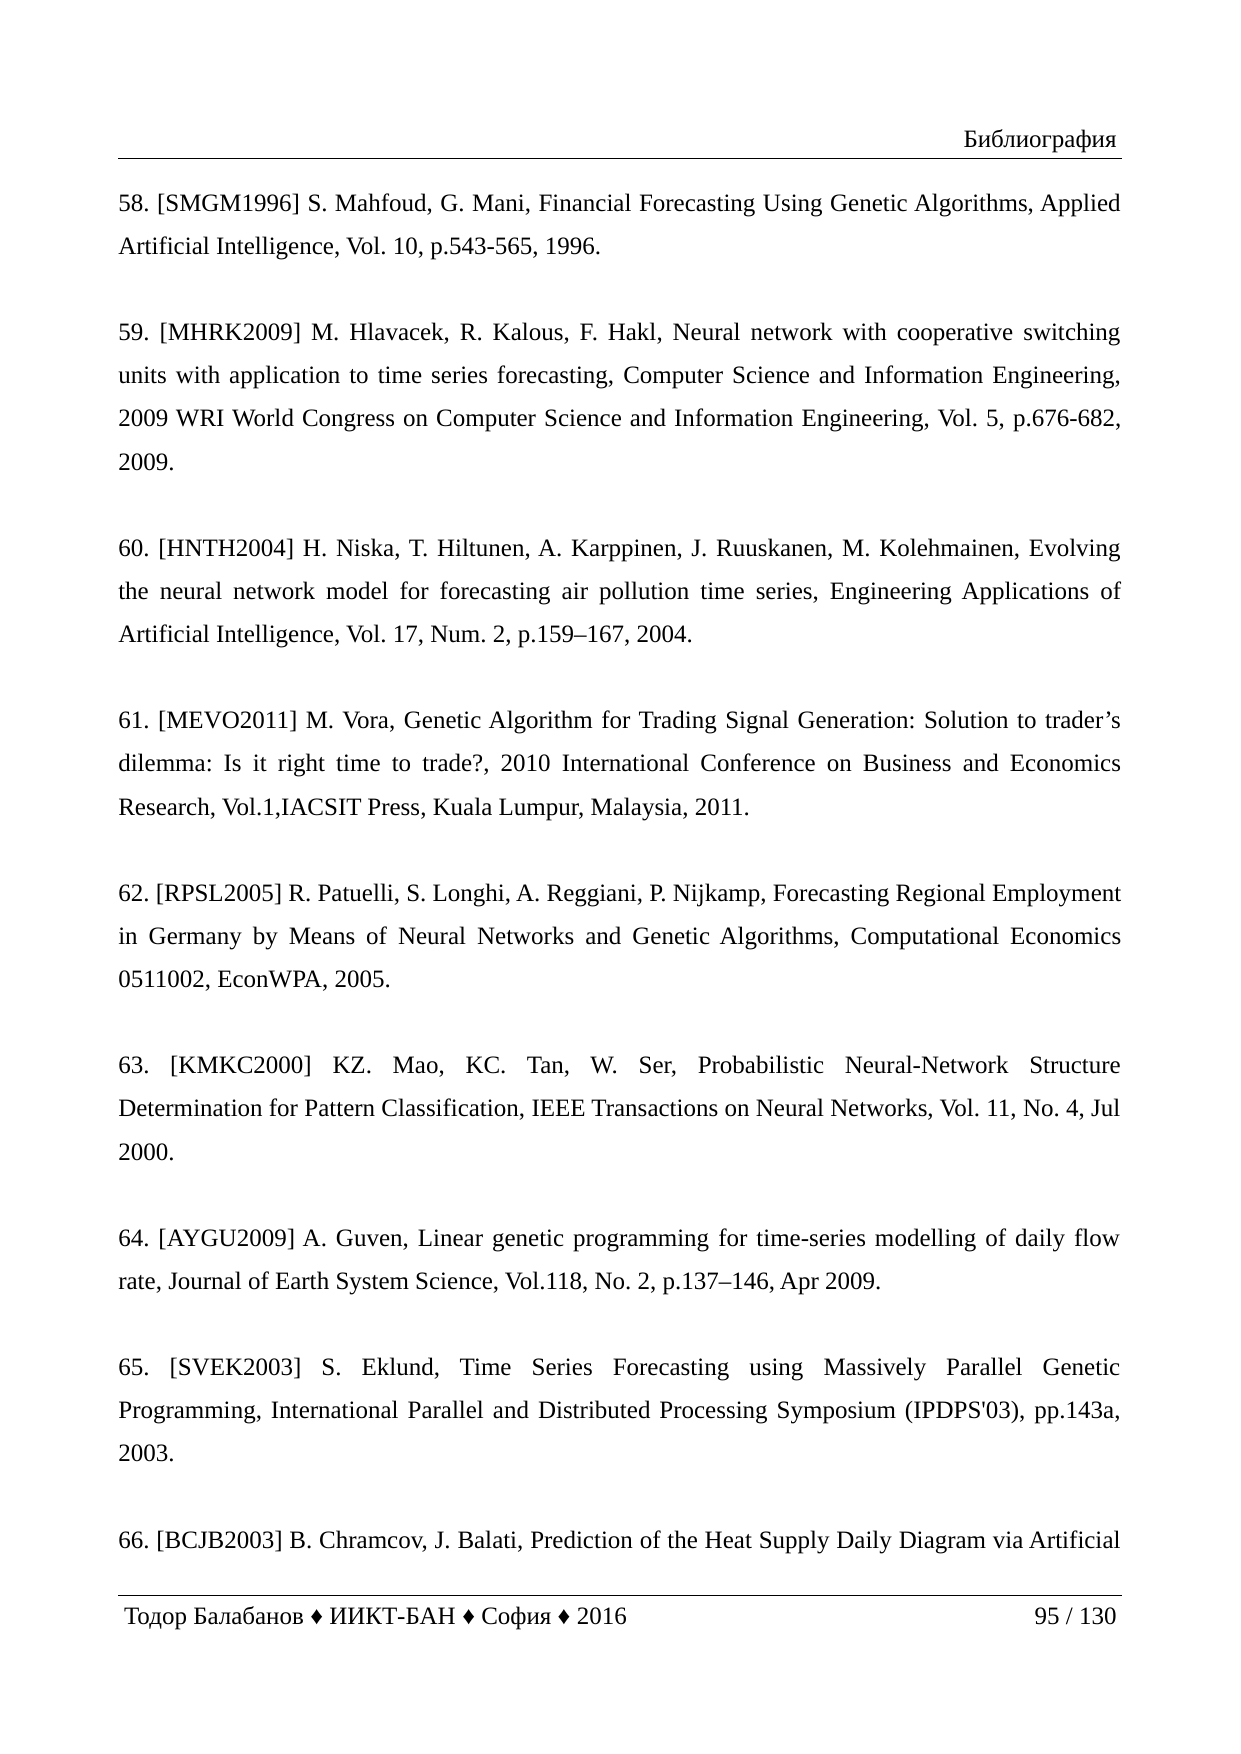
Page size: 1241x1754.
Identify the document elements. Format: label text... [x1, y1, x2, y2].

text 61. [MEVO2011] M. Vora, Genetic Algorithm for Trading Signal Generation: Solution to trader’s dilemma: Is it right time to trade?, 2010 International Conference on Business and Economics Research, Vol.1,IACSIT Press, Kuala Lumpur, Malaysia, 2011. [118, 705, 1122, 820]
text 59. [MHRK2009] M. Hlavacek, R. Kalous, F. Hakl, Neural network with cooperative switching units with application to time series forecasting, Computer Science and Information Engineering, 2009 WRI World Congress on Computer Science and Information Engineering, Vol. 5, p.676-682, 2009. [118, 317, 1122, 475]
text 66. [BCJB2003] B. Chramcov, J. Balati, Prediction of the Heat Supply Daily Diagram via Artificial [118, 1525, 1122, 1553]
text 58. [SMGM1996] S. Mahfoud, G. Mani, Financial Forecasting Using Genetic Algorithms, Applied Artificial Intelligence, Vol. 10, p.543-565, 1996. [118, 188, 1122, 260]
text 62. [RPSL2005] R. Patuelli, S. Longhi, A. Reggiani, P. Nijkamp, Forecasting Regional Employment in Germany by Means of Neural Networks and Genetic Algorithms, Computational Economics 0511002, EconWPA, 2005. [118, 878, 1122, 993]
text 63. [KMKC2000] KZ. Mao, KC. Tan, W. Ser, Probabilistic Neural-Network Structure Determination for Pattern Classification, IEEE Transactions on Neural Networks, Vol. 11, No. 4, Jul 2000. [118, 1050, 1122, 1165]
text 60. [HNTH2004] H. Niska, T. Hiltunen, A. Karppinen, J. Ruuskanen, M. Kolehmainen, Evolving the neural network model for forecasting air pollution time series, Engineering Applications of Artificial Intelligence, Vol. 17, Num. 2, p.159–167, 2004. [118, 533, 1122, 648]
text 65. [SVEK2003] S. Eklund, Time Series Forecasting using Massively Parallel Genetic Programming, International Parallel and Distributed Processing Symposium (IPDPS'03), pp.143a, 2003. [118, 1352, 1122, 1467]
text 64. [AYGU2009] A. Guven, Linear genetic programming for time-series modelling of daily flow rate, Journal of Earth System Science, Vol.118, No. 2, p.137–146, Apr 2009. [118, 1223, 1122, 1295]
